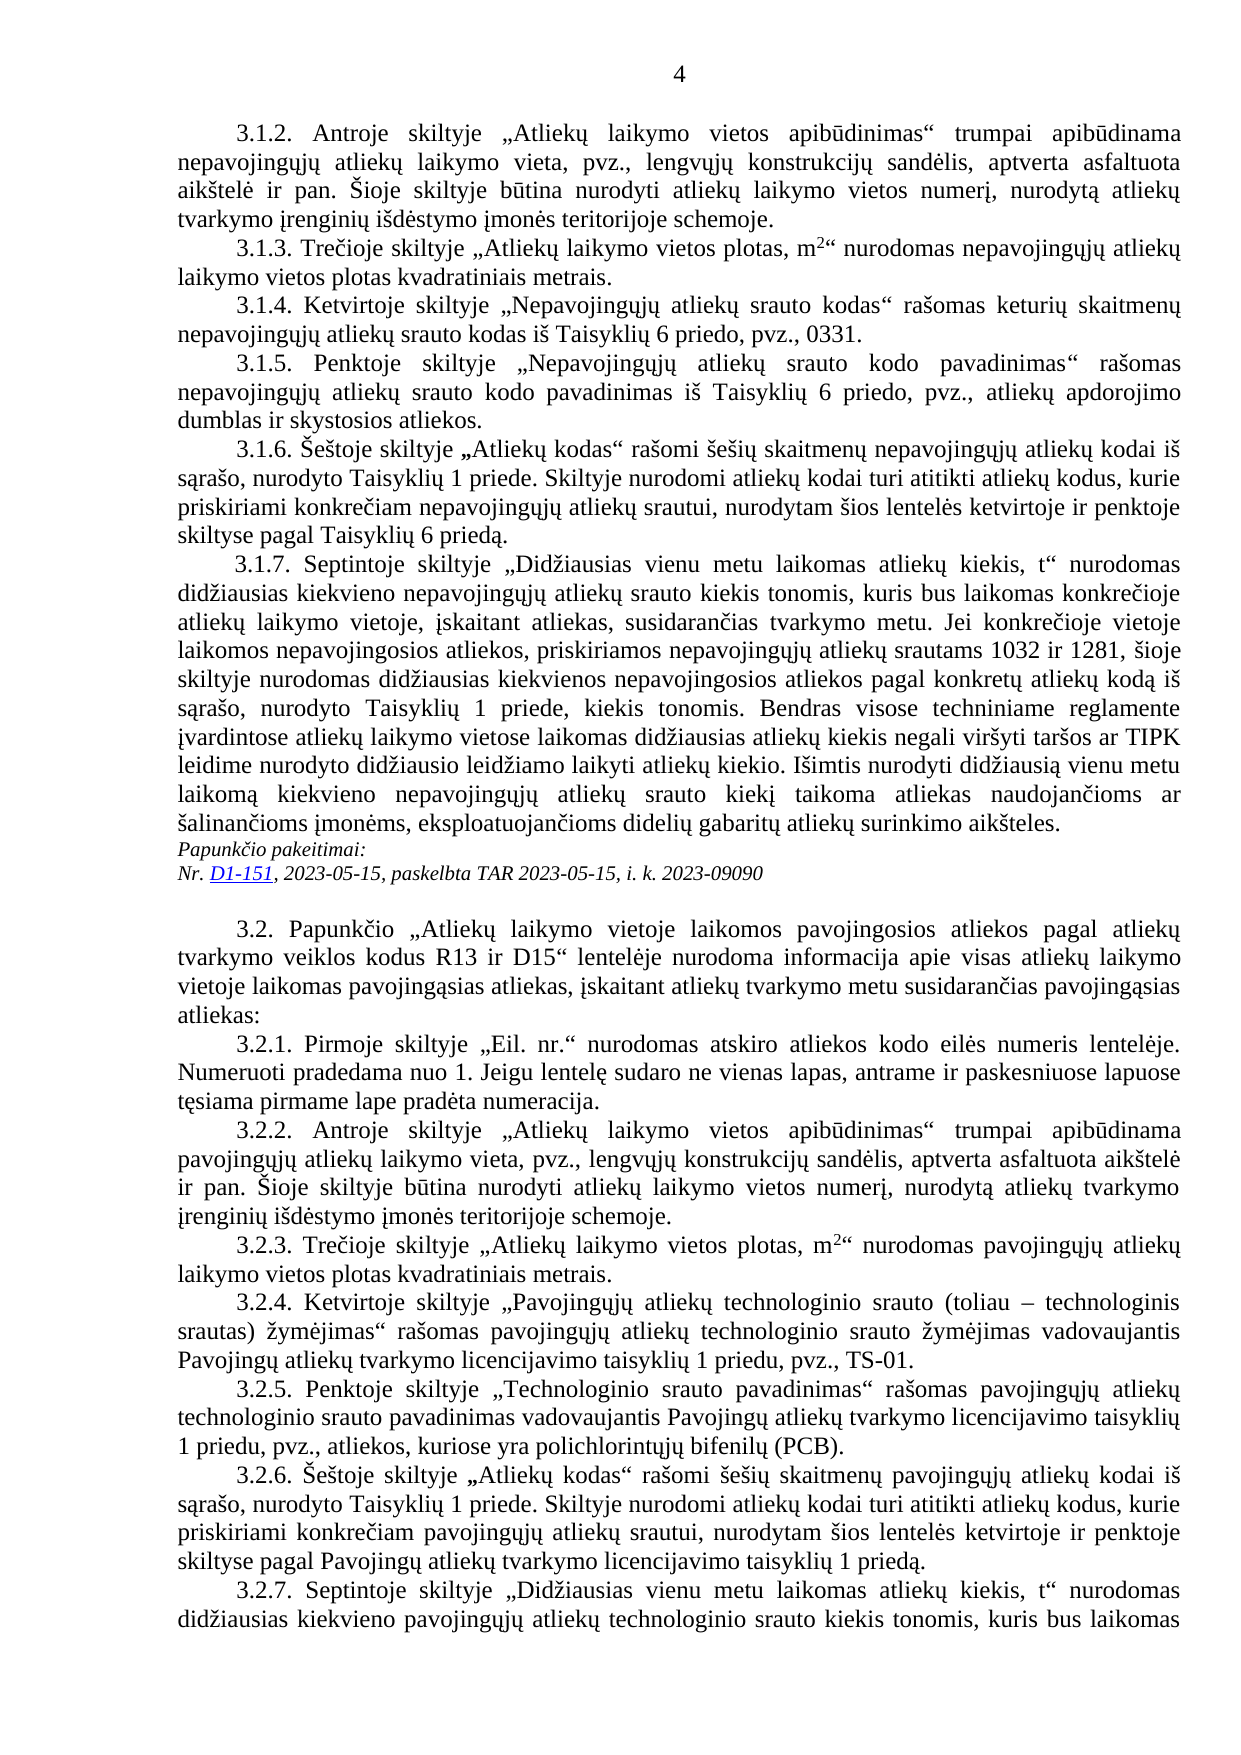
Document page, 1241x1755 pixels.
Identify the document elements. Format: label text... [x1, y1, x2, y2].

text 3.2.4. Ketvirtoje skiltyje „Pavojingųjų atliekų technologinio srauto (toliau – technologinis srautas) žymėjimas“ rašomas pavojingųjų atliekų technologinio srauto žymėjimas vadovaujantis Pavojingų atliekų tvarkymo licencijavimo taisyklių 1 priedu, pvz., TS-01. [177, 1287, 1181, 1374]
text 3.2. Papunkčio „Atliekų laikymo vietoje laikomos pavojingosios atliekos pagal atliekų tvarkymo veiklos kodus R13 ir D15“ lentelėje nurodoma informacija apie visas atliekų laikymo vietoje laikomas pavojingąsias atliekas, įskaitant atliekų tvarkymo metu susidarančias pavojingąsias atliekas: [177, 914, 1181, 1029]
text 3.1.5. Penktoje skiltyje „Nepavojingųjų atliekų srauto kodo pavadinimas“ rašomas nepavojingųjų atliekų srauto kodo pavadinimas iš Taisyklių 6 priedo, pvz., atliekų apdorojimo dumblas ir skystosios atliekos. [177, 348, 1181, 434]
text 3.2.2. Antroje skiltyje „Atliekų laikymo vietos apibūdinimas“ trumpai apibūdinama pavojingųjų atliekų laikymo vieta, pvz., lengvųjų konstrukcijų sandėlis, aptverta asfaltuota aikštelė ir pan. Šioje skiltyje būtina nurodyti atliekų laikymo vietos numerį, nurodytą atliekų tvarkymo įrenginių išdėstymo įmonės teritorijoje schemoje. [177, 1115, 1181, 1230]
text 3.1.2. Antroje skiltyje „Atliekų laikymo vietos apibūdinimas“ trumpai apibūdinama nepavojingųjų atliekų laikymo vieta, pvz., lengvųjų konstrukcijų sandėlis, aptverta asfaltuota aikštelė ir pan. Šioje skiltyje būtina nurodyti atliekų laikymo vietos numerį, nurodytą atliekų tvarkymo įrenginių išdėstymo įmonės teritorijoje schemoje. [177, 118, 1181, 233]
text 3.1.4. Ketvirtoje skiltyje „Nepavojingųjų atliekų srauto kodas“ rašomas keturių skaitmenų nepavojingųjų atliekų srauto kodas iš Taisyklių 6 priedo, pvz., 0331. [177, 291, 1181, 348]
text 3.2.5. Penktoje skiltyje „Technologinio srauto pavadinimas“ rašomas pavojingųjų atliekų technologinio srauto pavadinimas vadovaujantis Pavojingų atliekų tvarkymo licencijavimo taisyklių 1 priedu, pvz., atliekos, kuriose yra polichlorintųjų bifenilų (PCB). [177, 1374, 1181, 1460]
text 3.2.7. Septintoje skiltyje „Didžiausias vienu metu laikomas atliekų kiekis, t“ nurodomas didžiausias kiekvieno pavojingųjų atliekų technologinio srauto kiekis tonomis, kuris bus laikomas [177, 1575, 1181, 1632]
text 3.1.6. Šeštoje skiltyje „Atliekų kodas“ rašomi šešių skaitmenų nepavojingųjų atliekų kodai iš sąrašo, nurodyto Taisyklių 1 priede. Skiltyje nurodomi atliekų kodai turi atitikti atliekų kodus, kurie priskiriami konkrečiam nepavojingųjų atliekų srautui, nurodytam šios lentelės ketvirtoje ir penktoje skiltyse pagal Taisyklių 6 priedą. [177, 434, 1181, 549]
text 3.1.7. Septintoje skiltyje „Didžiausias vienu metu laikomas atliekų kiekis, t“ nurodomas didžiausias kiekvieno nepavojingųjų atliekų srauto kiekis tonomis, kuris bus laikomas konkrečioje atliekų laikymo vietoje, įskaitant atliekas, susidarančias tvarkymo metu. Jei konkrečioje vietoje laikomos nepavojingosios atliekos, priskiriamos nepavojingųjų atliekų srautams 1032 ir 1281, šioje skiltyje nurodomas didžiausias kiekvienos nepavojingosios atliekos pagal konkretų atliekų kodą iš sąrašo, nurodyto Taisyklių 1 priede, kiekis tonomis. Bendras visose techniniame reglamente įvardintose atliekų laikymo vietose laikomas didžiausias atliekų kiekis negali viršyti taršos ar TIPK leidime nurodyto didžiausio leidžiamo laikyti atliekų kiekio. Išimtis nurodyti didžiausią vienu metu laikomą kiekvieno nepavojingųjų atliekų srauto kiekį taikoma atliekas naudojančioms ar šalinančioms įmonėms, eksploatuojančioms didelių gabaritų atliekų surinkimo aikšteles. [177, 549, 1181, 837]
text Nr. D1-151, 2023-05-15, paskelbta TAR 2023-05-15, i. k. 2023-09090 [177, 861, 1181, 885]
text Papunkčio pakeitimai: [177, 837, 1181, 861]
text 3.2.1. Pirmoje skiltyje „Eil. nr.“ nurodomas atskiro atliekos kodo eilės numeris lentelėje. Numeruoti pradedama nuo 1. Jeigu lentelę sudaro ne vienas lapas, antrame ir paskesniuose lapuose tęsiama pirmame lape pradėta numeracija. [177, 1029, 1181, 1115]
text 3.1.3. Trečioje skiltyje „Atliekų laikymo vietos plotas, m2“ nurodomas nepavojingųjų atliekų laikymo vietos plotas kvadratiniais metrais. [177, 233, 1181, 291]
text 3.2.6. Šeštoje skiltyje „Atliekų kodas“ rašomi šešių skaitmenų pavojingųjų atliekų kodai iš sąrašo, nurodyto Taisyklių 1 priede. Skiltyje nurodomi atliekų kodai turi atitikti atliekų kodus, kurie priskiriami konkrečiam pavojingųjų atliekų srautui, nurodytam šios lentelės ketvirtoje ir penktoje skiltyse pagal Pavojingų atliekų tvarkymo licencijavimo taisyklių 1 priedą. [177, 1460, 1181, 1575]
text 3.2.3. Trečioje skiltyje „Atliekų laikymo vietos plotas, m2“ nurodomas pavojingųjų atliekų laikymo vietos plotas kvadratiniais metrais. [177, 1230, 1181, 1287]
